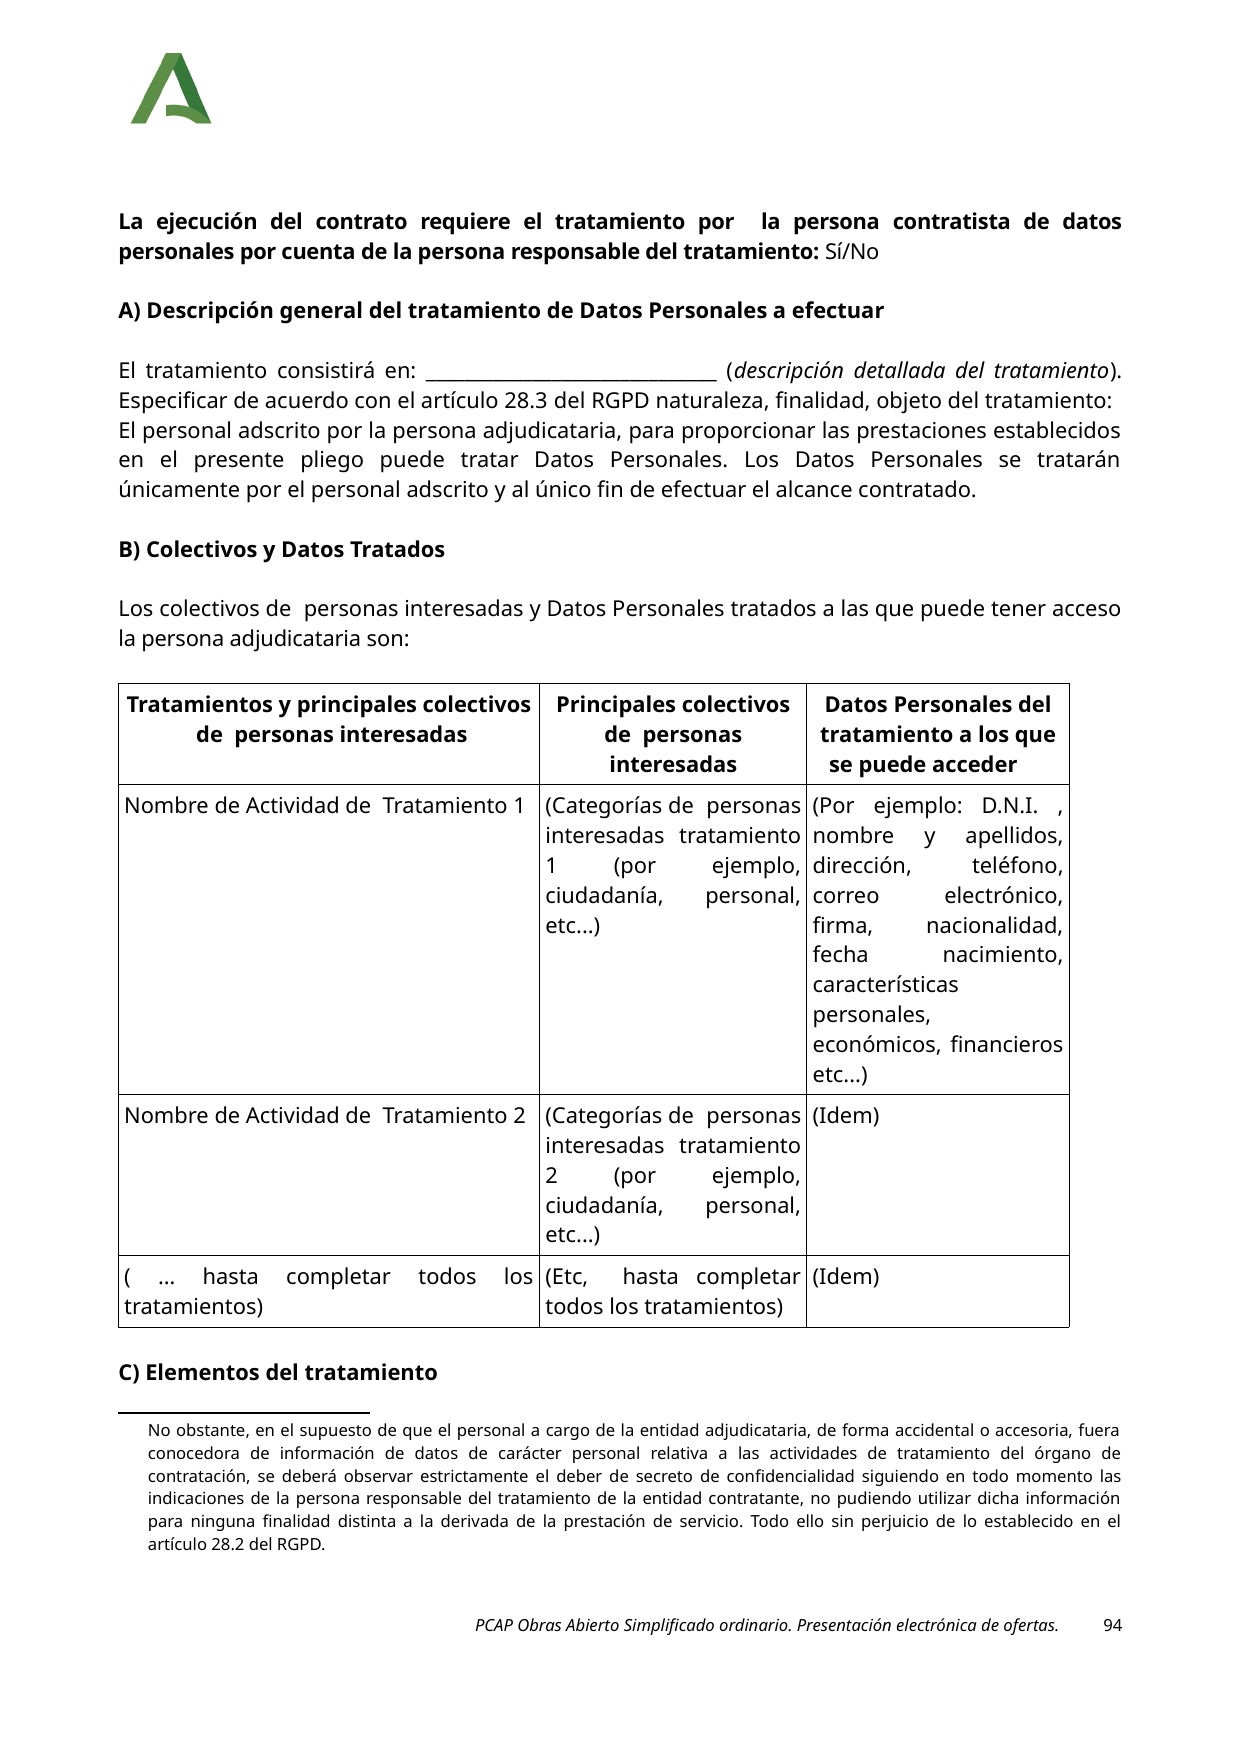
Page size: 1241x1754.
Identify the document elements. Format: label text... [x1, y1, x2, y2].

picture [127, 48, 216, 128]
table_cell (Por ejemplo: D.N.I. , nombre y apellidos, dirección, teléfono, correo electrónico, firma, nacionalidad, fecha nacimiento, características personales, económicos, financieros etc...) [807, 785, 1069, 1094]
table_cell ( … hasta completar todos los tratamientos) [119, 1256, 539, 1327]
table_header Datos Personales del tratamiento a los que se puede acceder [807, 684, 1069, 784]
text A) Descripción general del tratamiento de Datos Personales a efectuar [118, 296, 1122, 325]
text B) Colectivos y Datos Tratados [118, 534, 1122, 564]
text Los colectivos de personas interesadas y Datos Personales tratados a las que puede tener acceso la persona adjudicataria son: [118, 593, 1122, 653]
table_header Principales colectivos de personas interesadas [540, 684, 806, 784]
text El personal adscrito por la persona adjudicataria, para proporcionar las prestaciones establecidos en el presente pliego puede tratar Datos Personales. Los Datos Personales se tratarán únicamente por el personal adscrito y al único fin de efectuar el alcance contratado. [118, 415, 1122, 504]
table_cell Nombre de Actividad de Tratamiento 1 [119, 785, 539, 1094]
text La ejecución del contrato requiere el tratamiento por la persona contratista de datos personales por cuenta de la persona responsable del tratamiento: Sí/No [118, 206, 1122, 266]
table_cell Nombre de Actividad de Tratamiento 2 [119, 1095, 539, 1255]
text C) Elementos del tratamiento [118, 1357, 1122, 1387]
table_cell (Idem) [807, 1095, 1069, 1255]
text No obstante, en el supuesto de que el personal a cargo de la entidad adjudicataria, de forma accidental o accesoria, fuera conocedora de información de datos de carácter personal relativa a las actividades de tratamiento del órgano de contratación, se deberá observar estrictamente el deber de secreto de confidencialidad siguiendo en todo momento las indicaciones de la persona responsable del tratamiento de la entidad contratante, no pudiendo utilizar dicha información para ninguna finalidad distinta a la derivada de la prestación de servicio. Todo ello sin perjuicio de lo establecido en el artículo 28.2 del RGPD. [118, 1419, 1122, 1555]
table_cell (Idem) [807, 1256, 1069, 1327]
table_cell (Categorías de personas interesadas tratamiento 2 (por ejemplo, ciudadanía, personal, etc...) [540, 1095, 806, 1255]
table_header Tratamientos y principales colectivos de personas interesadas [119, 684, 539, 784]
table_cell (Etc, hasta completar todos los tratamientos) [540, 1256, 806, 1327]
table_cell (Categorías de personas interesadas tratamiento 1 (por ejemplo, ciudadanía, personal, etc...) [540, 785, 806, 1094]
text El tratamiento consistirá en: ______________________________ (descripción detallada del tratamiento). Especificar de acuerdo con el artículo 28.3 del RGPD naturaleza, finalidad, objeto del tratamiento: [118, 355, 1122, 415]
